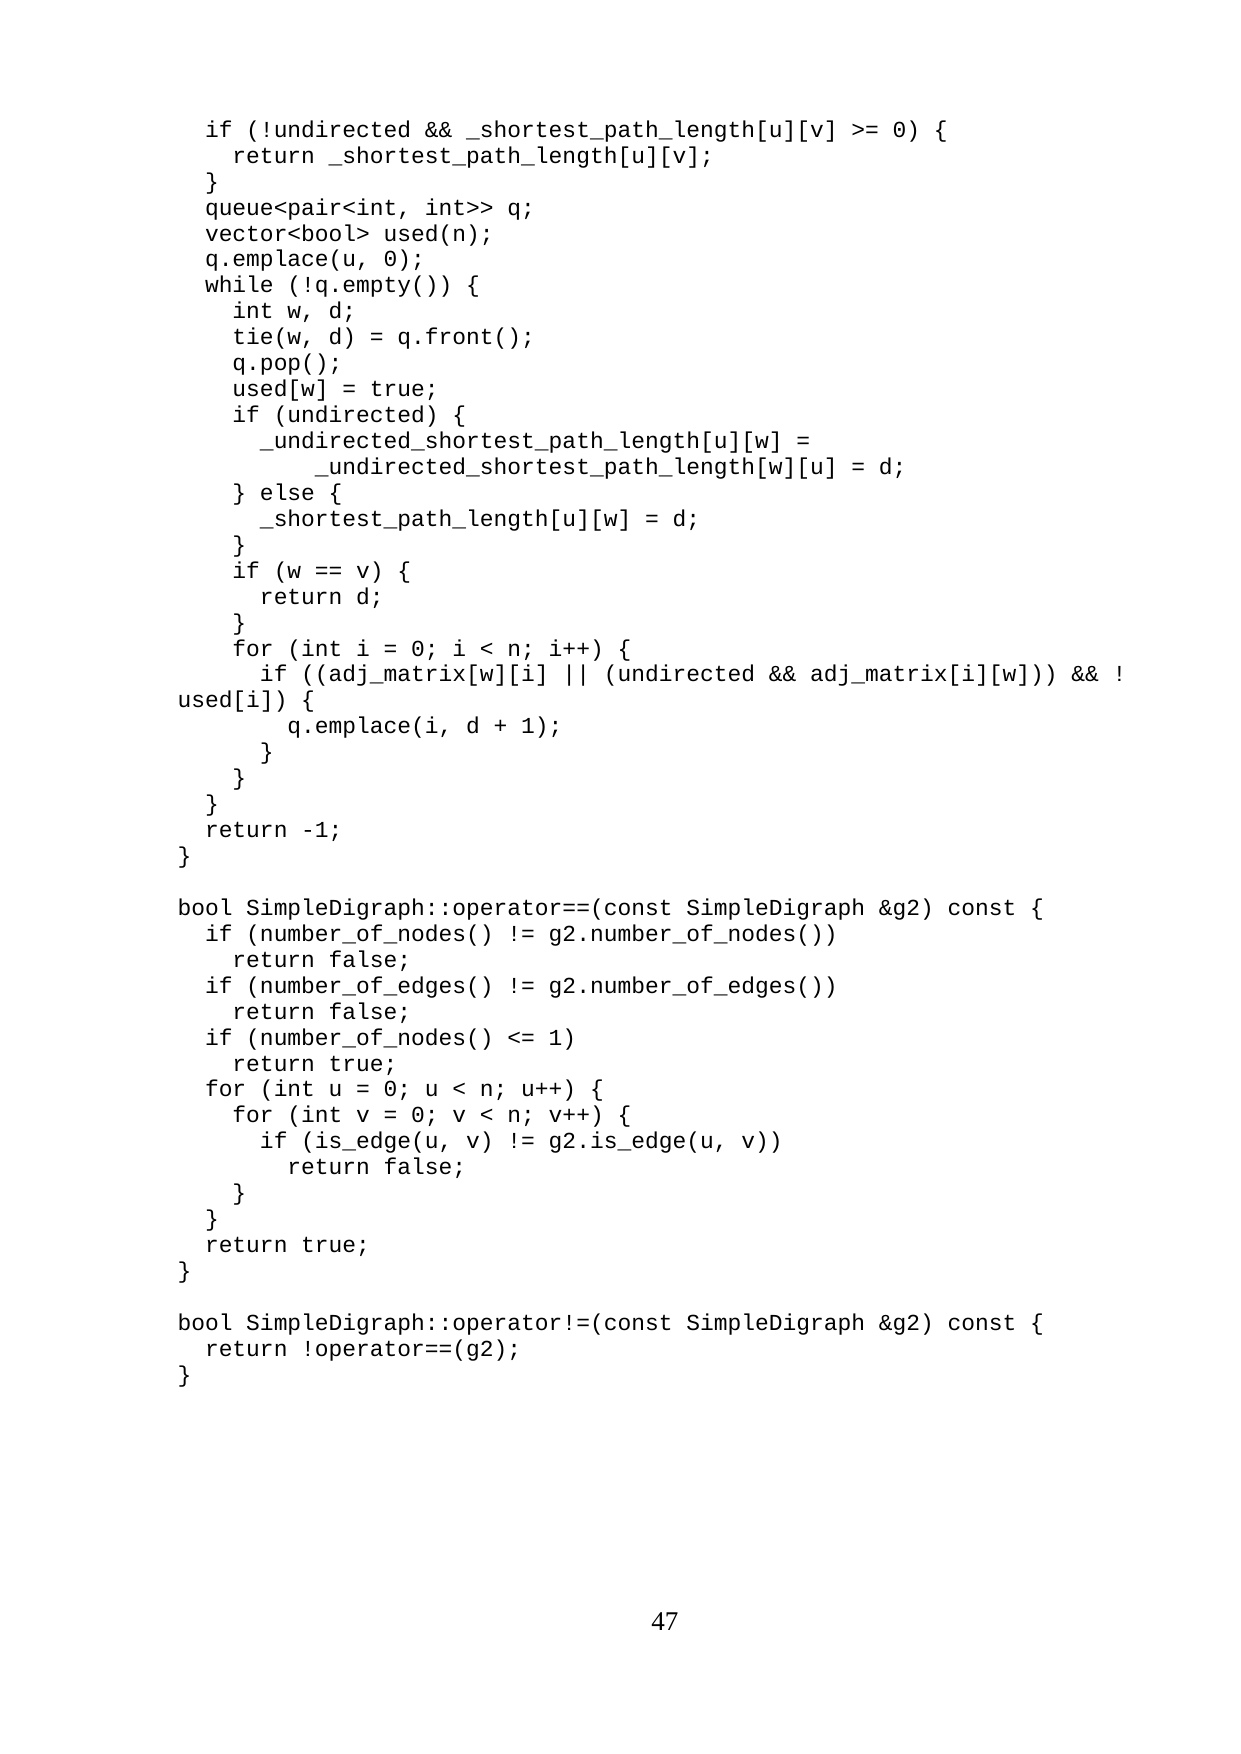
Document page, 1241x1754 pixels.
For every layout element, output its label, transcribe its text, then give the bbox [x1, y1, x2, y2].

text return !operator==(g2); [177, 1337, 1152, 1363]
text if (!undirected && _shortest_path_length[u][v] >= 0) { [177, 118, 1152, 144]
text bool SimpleDigraph::operator==(const SimpleDigraph &g2) const { [177, 896, 1152, 922]
text } [177, 844, 1152, 870]
text queue<pair<int, int>> q; [177, 196, 1152, 222]
text return d; [177, 585, 1152, 611]
text q.emplace(u, 0); [177, 248, 1152, 274]
text return false; [177, 948, 1152, 974]
text _undirected_shortest_path_length[w][u] = d; [177, 455, 1152, 481]
text q.pop(); [177, 352, 1152, 377]
text if (number_of_nodes() <= 1) [177, 1026, 1152, 1052]
text return _shortest_path_length[u][v]; [177, 144, 1152, 170]
text } [177, 767, 1152, 792]
text return -1; [177, 818, 1152, 844]
text for (int u = 0; u < n; u++) { [177, 1078, 1152, 1104]
text q.emplace(i, d + 1); [177, 715, 1152, 741]
text if (number_of_edges() != g2.number_of_edges()) [177, 974, 1152, 1000]
text return true; [177, 1233, 1152, 1259]
text tie(w, d) = q.front(); [177, 326, 1152, 352]
text while (!q.empty()) { [177, 274, 1152, 300]
text used[w] = true; [177, 377, 1152, 403]
text bool SimpleDigraph::operator!=(const SimpleDigraph &g2) const { [177, 1311, 1152, 1337]
text if (number_of_nodes() != g2.number_of_nodes()) [177, 922, 1152, 948]
text _undirected_shortest_path_length[u][w] = [177, 429, 1152, 455]
text if ((adj_matrix[w][i] || (undirected && adj_matrix[i][w])) && !used[i]) { [177, 663, 1152, 715]
text if (w == v) { [177, 559, 1152, 585]
text if (undirected) { [177, 403, 1152, 429]
text } [177, 170, 1152, 196]
text for (int v = 0; v < n; v++) { [177, 1104, 1152, 1130]
text } else { [177, 481, 1152, 507]
text return false; [177, 1156, 1152, 1182]
text } [177, 792, 1152, 818]
text vector<bool> used(n); [177, 222, 1152, 248]
text } [177, 1207, 1152, 1233]
text if (is_edge(u, v) != g2.is_edge(u, v)) [177, 1130, 1152, 1156]
text return true; [177, 1052, 1152, 1078]
text } [177, 741, 1152, 767]
text _shortest_path_length[u][w] = d; [177, 507, 1152, 533]
text int w, d; [177, 300, 1152, 326]
text } [177, 1363, 1152, 1389]
text for (int i = 0; i < n; i++) { [177, 637, 1152, 663]
text } [177, 611, 1152, 637]
text } [177, 1182, 1152, 1207]
text } [177, 1259, 1152, 1285]
text } [177, 533, 1152, 559]
text return false; [177, 1000, 1152, 1026]
